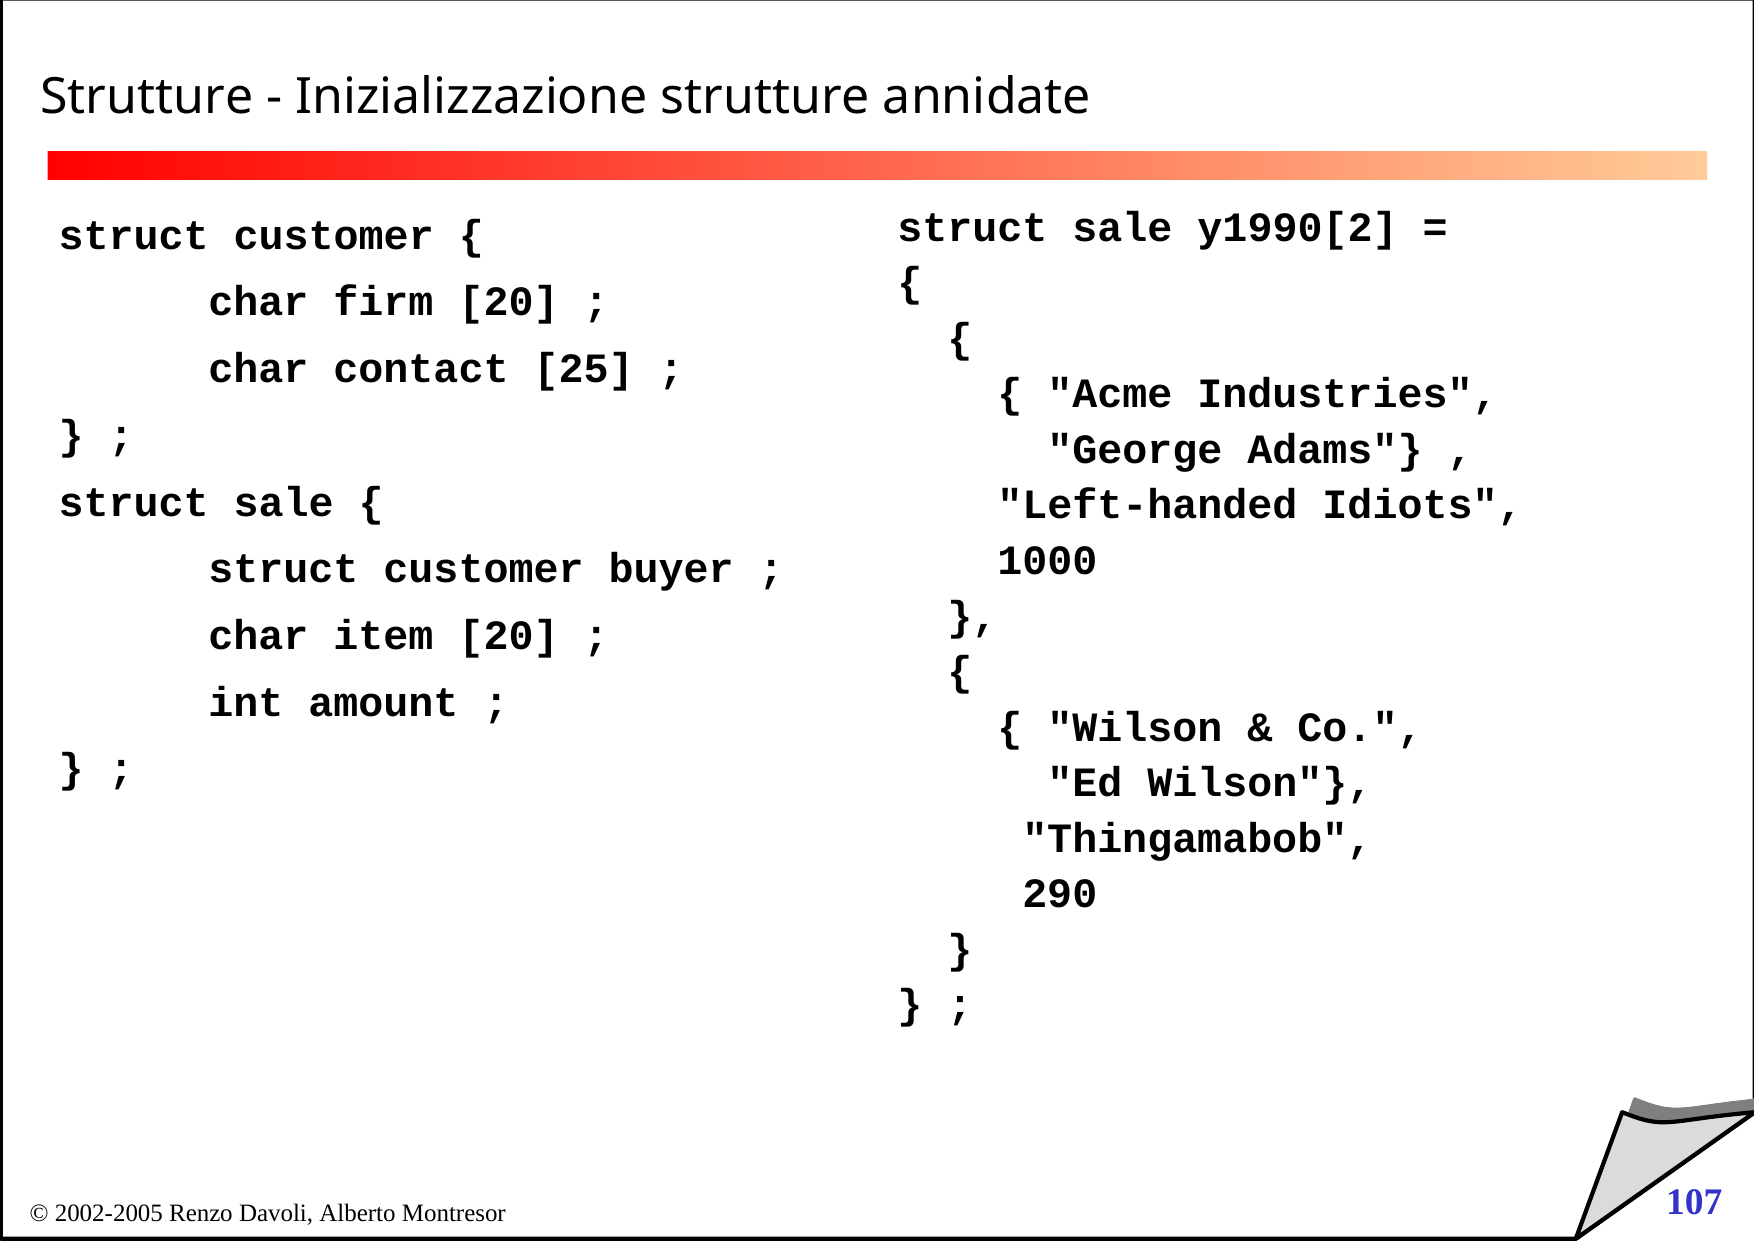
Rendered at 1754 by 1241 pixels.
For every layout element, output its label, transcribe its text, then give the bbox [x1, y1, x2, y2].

list struct customer { char firm [20] ; char contact [25] ; } ; struct sale { struct customer buyer ; char item [20] ; int amount ; } ; [58, 206, 858, 1032]
list struct sale y1990[2] = { { { "Acme Industries", "George Adams"} , "Left-handed Idiots", 1000 }, { { "Wilson & Co.", "Ed Wilson"}, "Thingamabob", 290 } } ; [897, 206, 1697, 1187]
title Strutture - Inizializzazione strutture annidate [40, 49, 1714, 144]
text_box main [750, 151, 754, 179]
